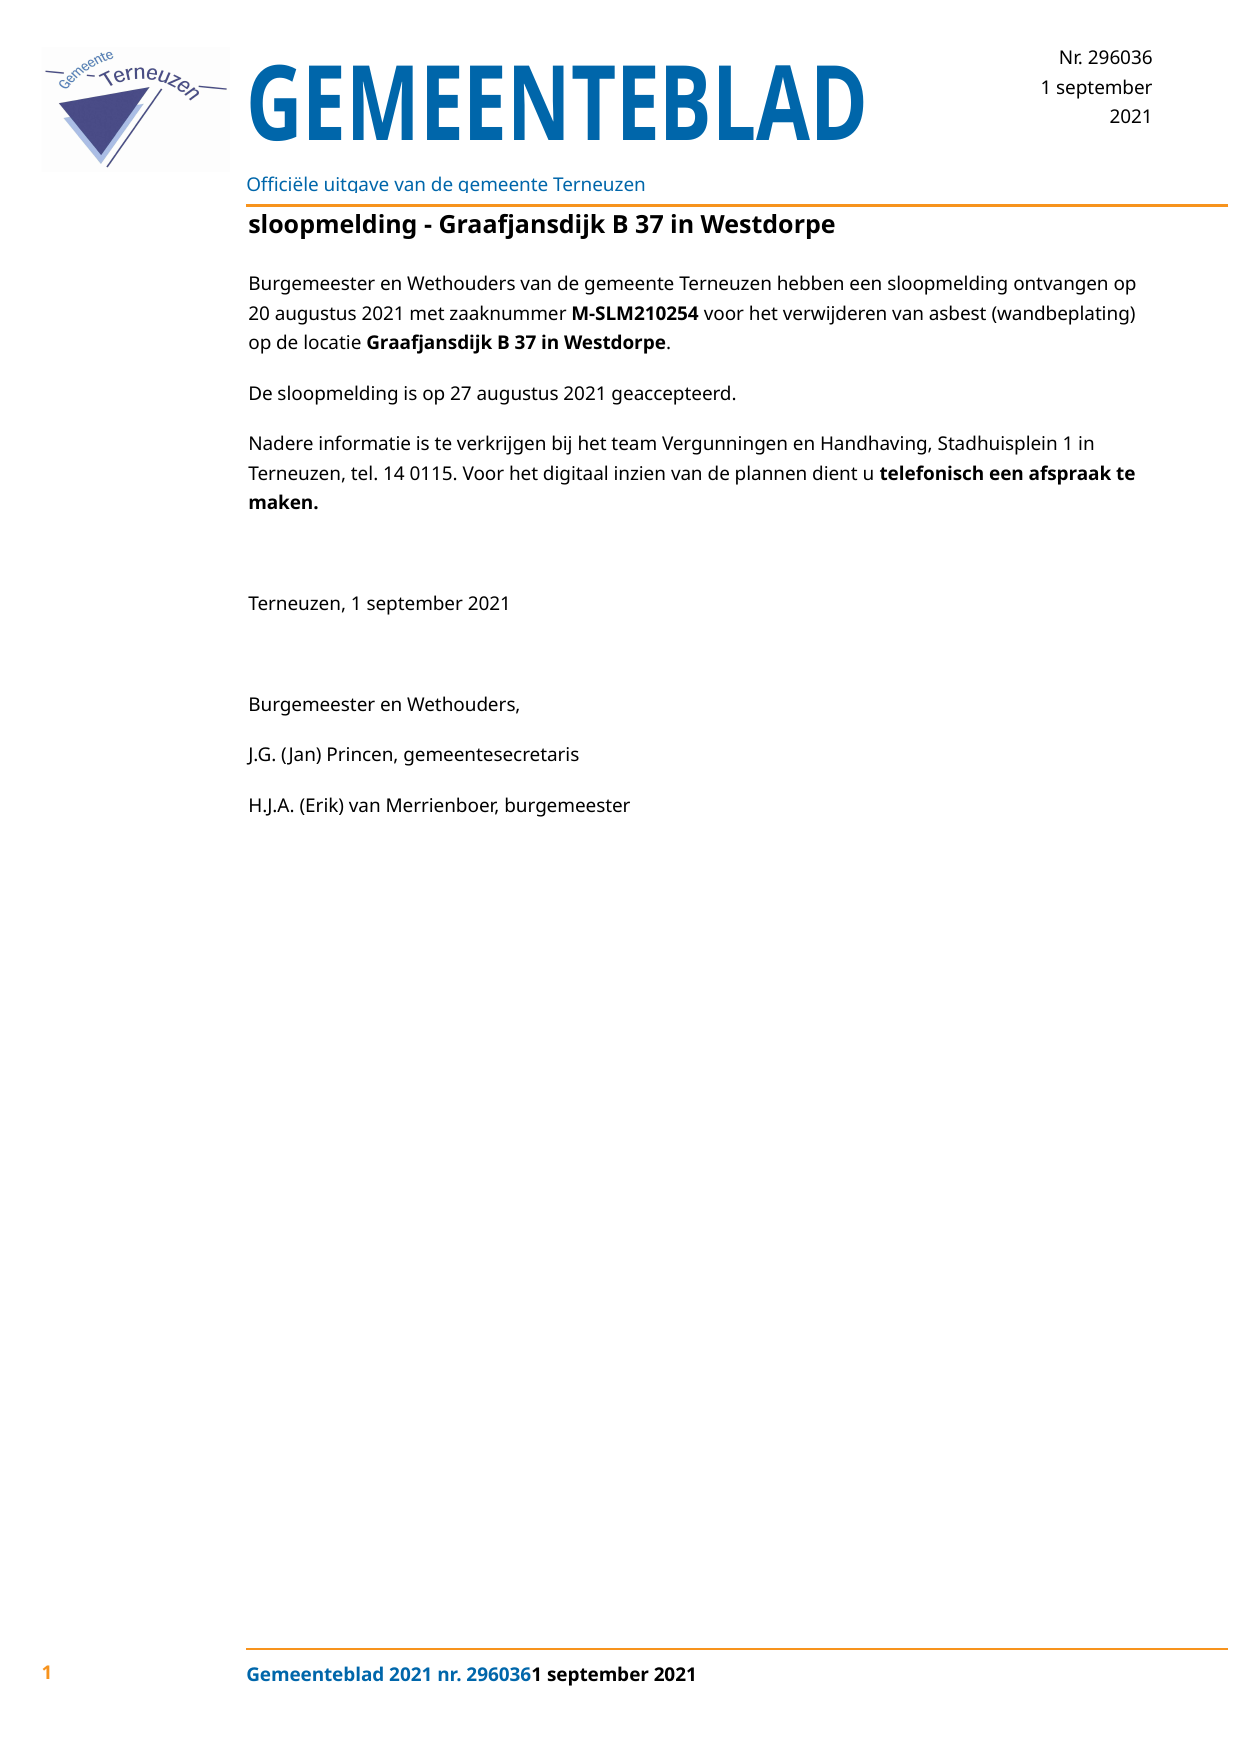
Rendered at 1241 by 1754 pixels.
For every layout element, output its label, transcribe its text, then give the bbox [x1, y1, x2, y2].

text H.J.A. (Erik) van Merrienboer, burgemeester [248, 792, 1152, 818]
picture [41, 47, 231, 172]
text Burgemeester en Wethouders, [248, 691, 1152, 717]
text De sloopmelding is op 27 augustus 2021 geaccepteerd. [248, 380, 1152, 406]
text Burgemeester en Wethouders van de gemeente Terneuzen hebben een sloopmelding ontvangen op 20 augustus 2021 met zaaknummer M-SLM210254 voor het verwijderen van asbest (wandbeplating) op de locatie Graafjansdijk B 37 in Westdorpe. [248, 270, 1152, 355]
text Terneuzen, 1 september 2021 [248, 590, 1152, 616]
text J.G. (Jan) Princen, gemeentesecretaris [248, 742, 1152, 767]
text Nadere informatie is te verkrijgen bij het team Vergunningen en Handhaving, Stadhuisplein 1 in Terneuzen, tel. 14 0115. Voor het digitaal inzien van de plannen dient u telefonisch een afspraak te maken. [248, 430, 1152, 515]
text sloopmelding - Graafjansdijk B 37 in Westdorpe [248, 207, 1152, 241]
